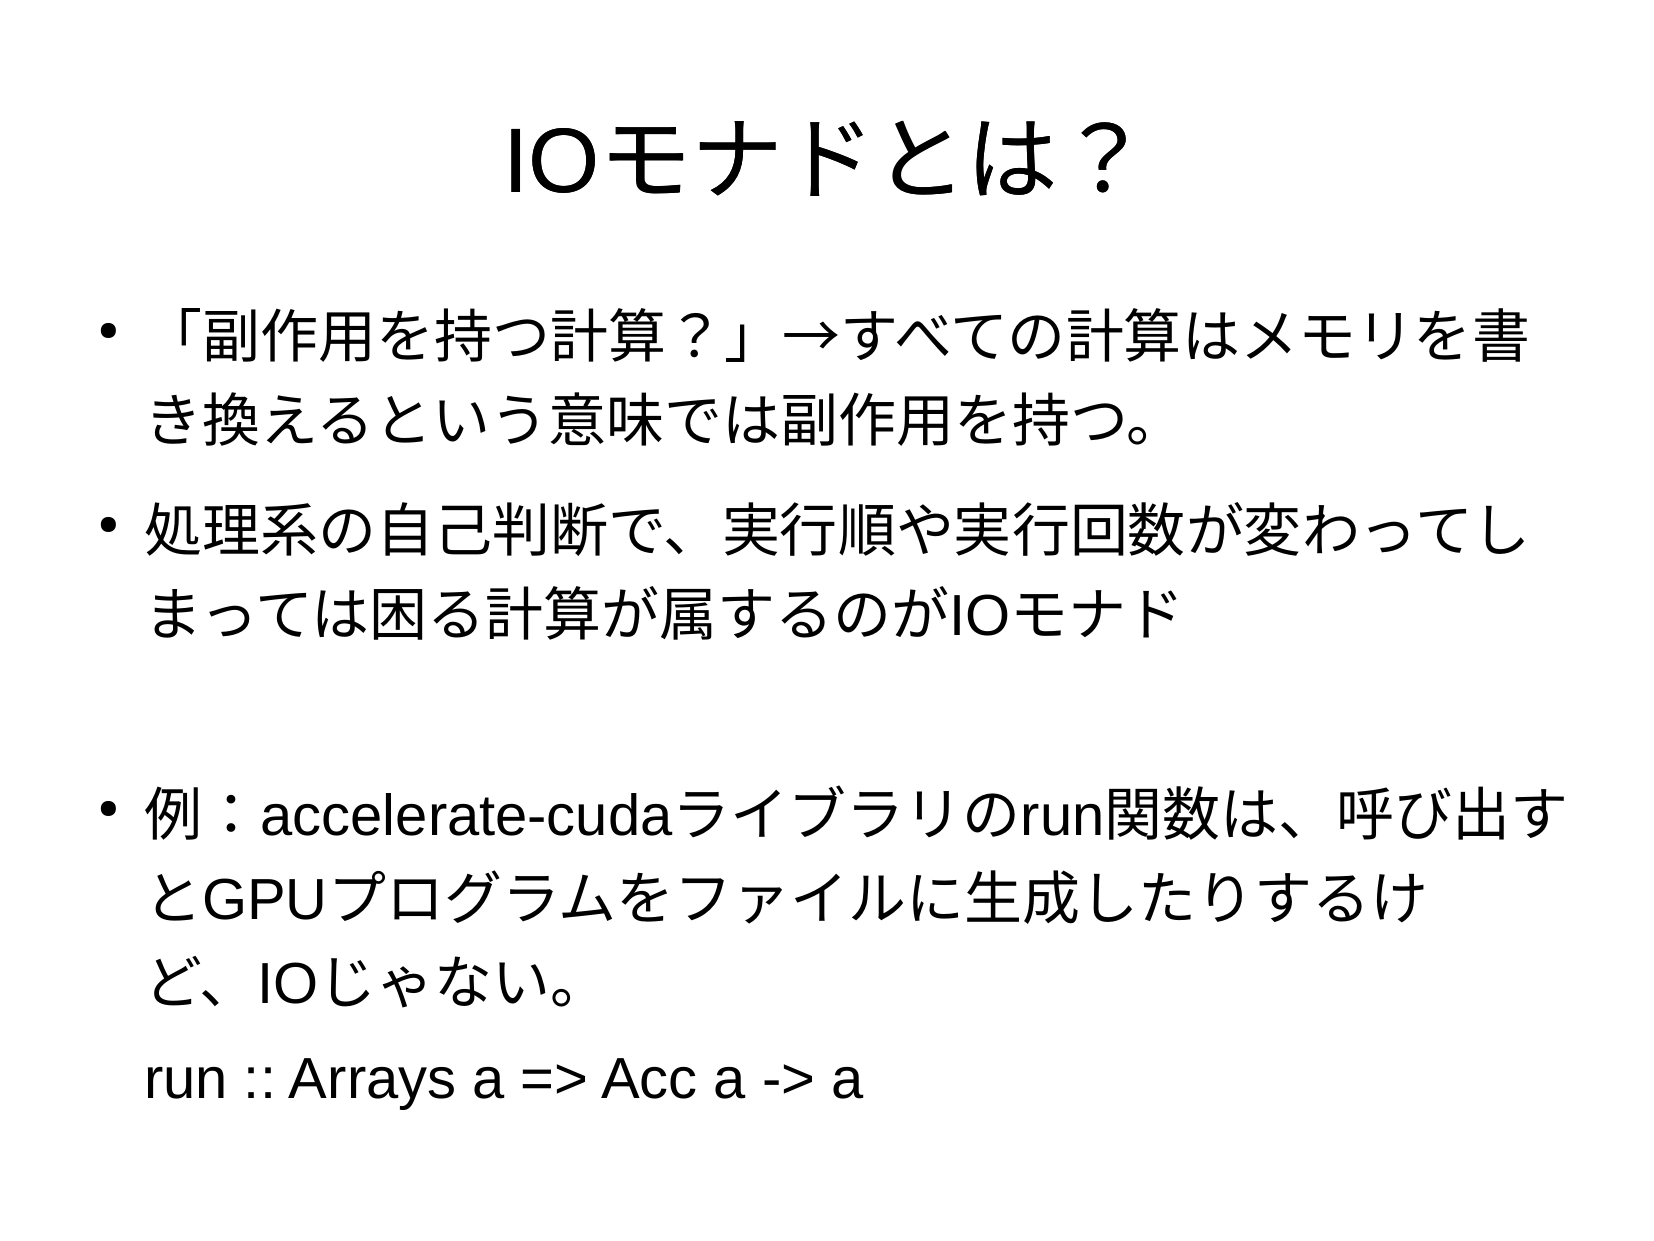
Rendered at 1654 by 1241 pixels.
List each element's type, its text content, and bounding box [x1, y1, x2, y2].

text_box IOモナドとは？ [82, 49, 1571, 257]
list 「副作用を持つ計算？」→すべての計算はメモリを書き換えるという意味では副作用を持つ。 処理系の自己判断で、実行順や実行回数が変わってしまっては困る計算が属するのがIOモナド 例：accelerate-cudaライブラリのrun関数は、呼び出すとGPUプログラムをファイルに生成したりするけど、IOじゃない。 run :: Arrays a => Acc a -> a [82, 290, 1571, 1123]
